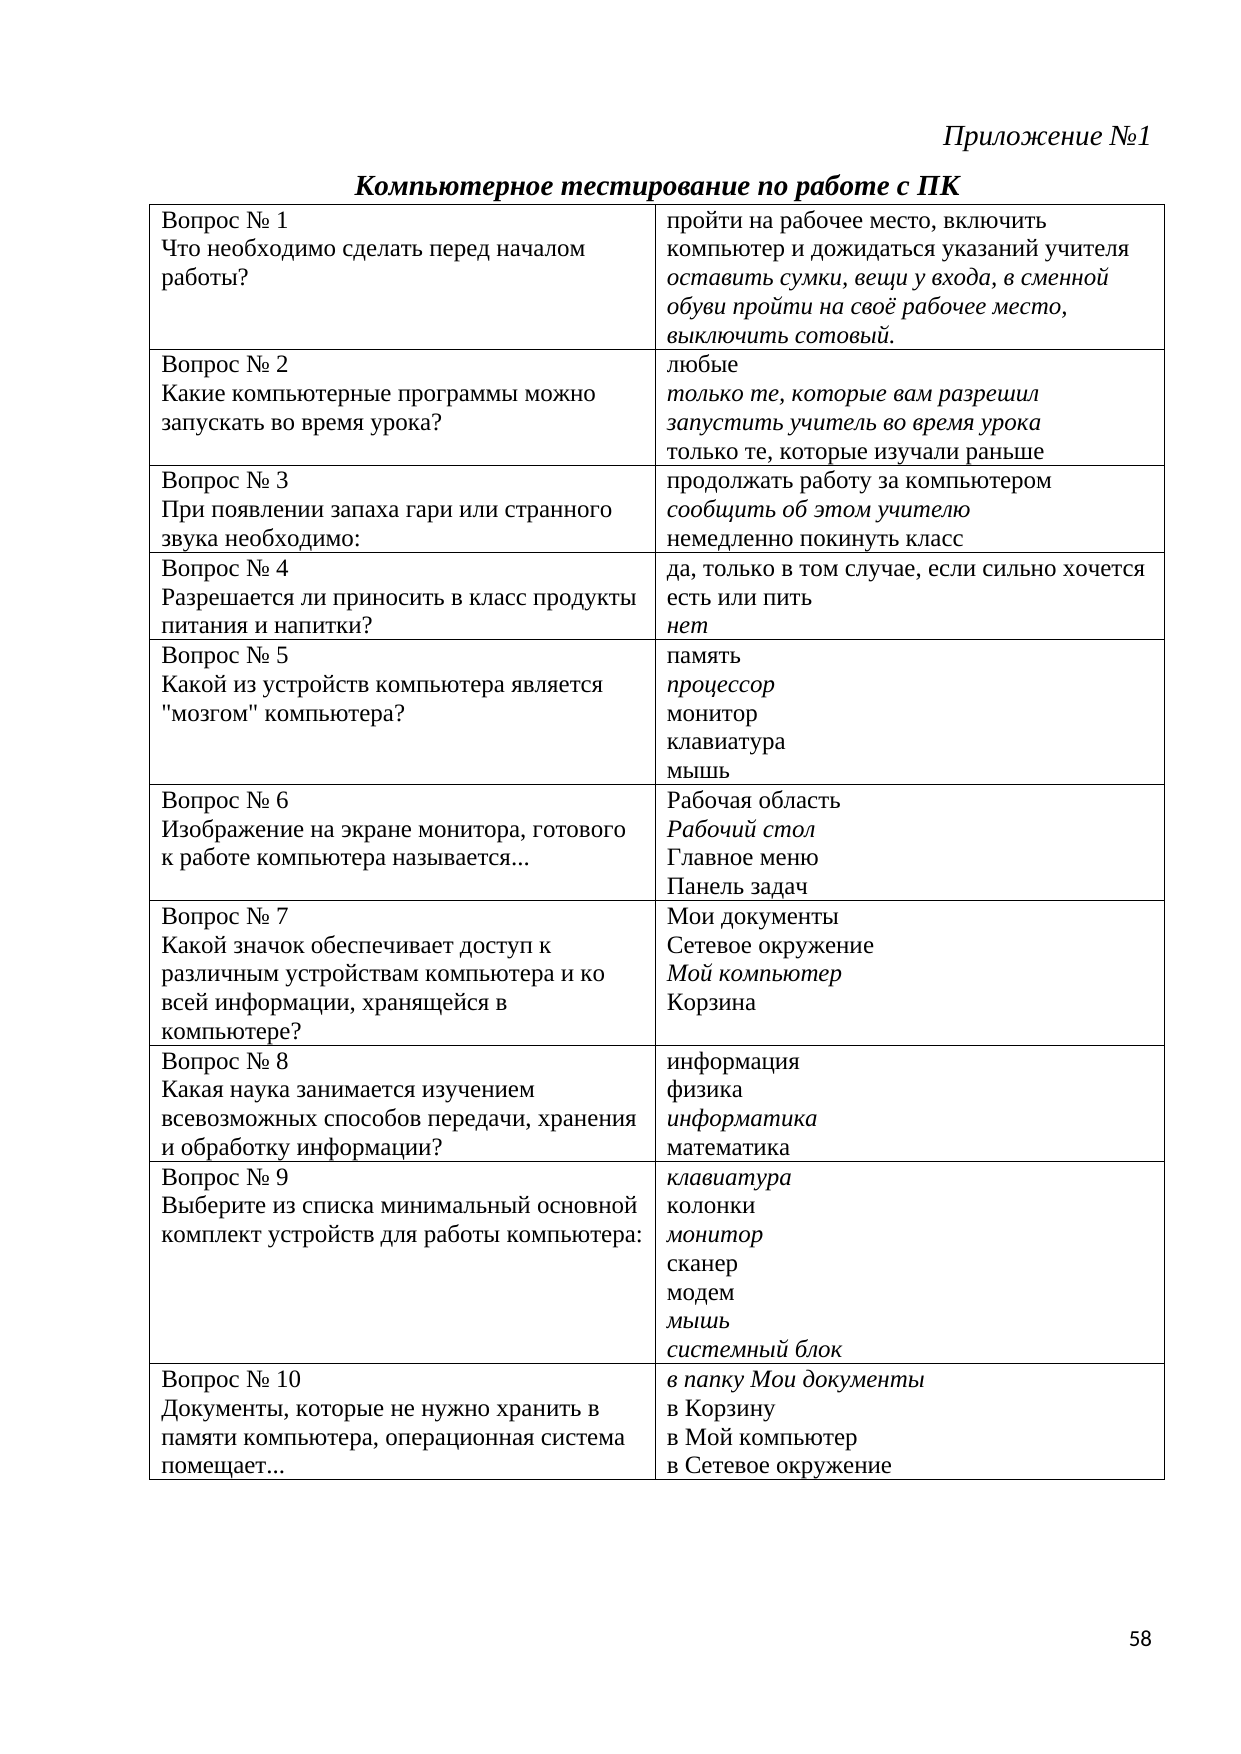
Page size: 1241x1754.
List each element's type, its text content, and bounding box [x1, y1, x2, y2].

table_cell Мои документы Сетевое окружение Мой компьютер Корзина [656, 901, 1164, 1045]
table_cell Вопрос № 8 Какая наука занимается изучением всевозможных способов передачи, хранения и обработку информации? [150, 1046, 655, 1161]
table_cell Вопрос № 4 Разрешается ли приносить в класс продукты питания и напитки? [150, 553, 655, 639]
table_cell любые только те, которые вам разрешил запустить учитель во время урока только те, которые изучали раньше [656, 350, 1164, 464]
table_cell Вопрос № 9 Выберите из списка минимальный основной комплект устройств для работы компьютера: [150, 1162, 655, 1363]
table_cell да, только в том случае, если сильно хочется есть или пить нет [656, 553, 1164, 639]
table_cell продолжать работу за компьютером сообщить об этом учителю немедленно покинуть класс [656, 466, 1164, 552]
table_cell Вопрос № 5 Какой из устройств компьютера является "мозгом" компьютера? [150, 640, 655, 784]
table_cell Вопрос № 3 При появлении запаха гари или странного звука необходимо: [150, 466, 655, 552]
table_cell Вопрос № 10 Документы, которые не нужно хранить в памяти компьютера, операционная система помещает... [150, 1364, 655, 1479]
text Приложение №1 [162, 118, 1152, 152]
table_cell информация физика информатика математика [656, 1046, 1164, 1161]
table_cell Рабочая область Рабочий стол Главное меню Панель задач [656, 785, 1164, 900]
table_cell в папку Мои документы в Корзину в Мой компьютер в Сетевое окружение [656, 1364, 1164, 1479]
table_header пройти на рабочее место, включить компьютер и дожидаться указаний учителя оставить сумки, вещи у входа, в сменной обуви пройти на своё рабочее место, выключить сотовый. [656, 205, 1164, 348]
table_cell клавиатура колонки монитор сканер модем мышь системный блок [656, 1162, 1164, 1363]
table_cell Вопрос № 7 Какой значок обеспечивает доступ к различным устройствам компьютера и ко всей информации, хранящейся в компьютере? [150, 901, 655, 1045]
table_header Вопрос № 1 Что необходимо сделать перед началом работы? [150, 205, 655, 348]
text Компьютерное тестирование по работе с ПК [162, 168, 1152, 202]
table_cell Вопрос № 2 Какие компьютерные программы можно запускать во время урока? [150, 350, 655, 464]
table_cell Вопрос № 6 Изображение на экране монитора, готового к работе компьютера называется... [150, 785, 655, 900]
table_cell память процессор монитор клавиатура мышь [656, 640, 1164, 784]
